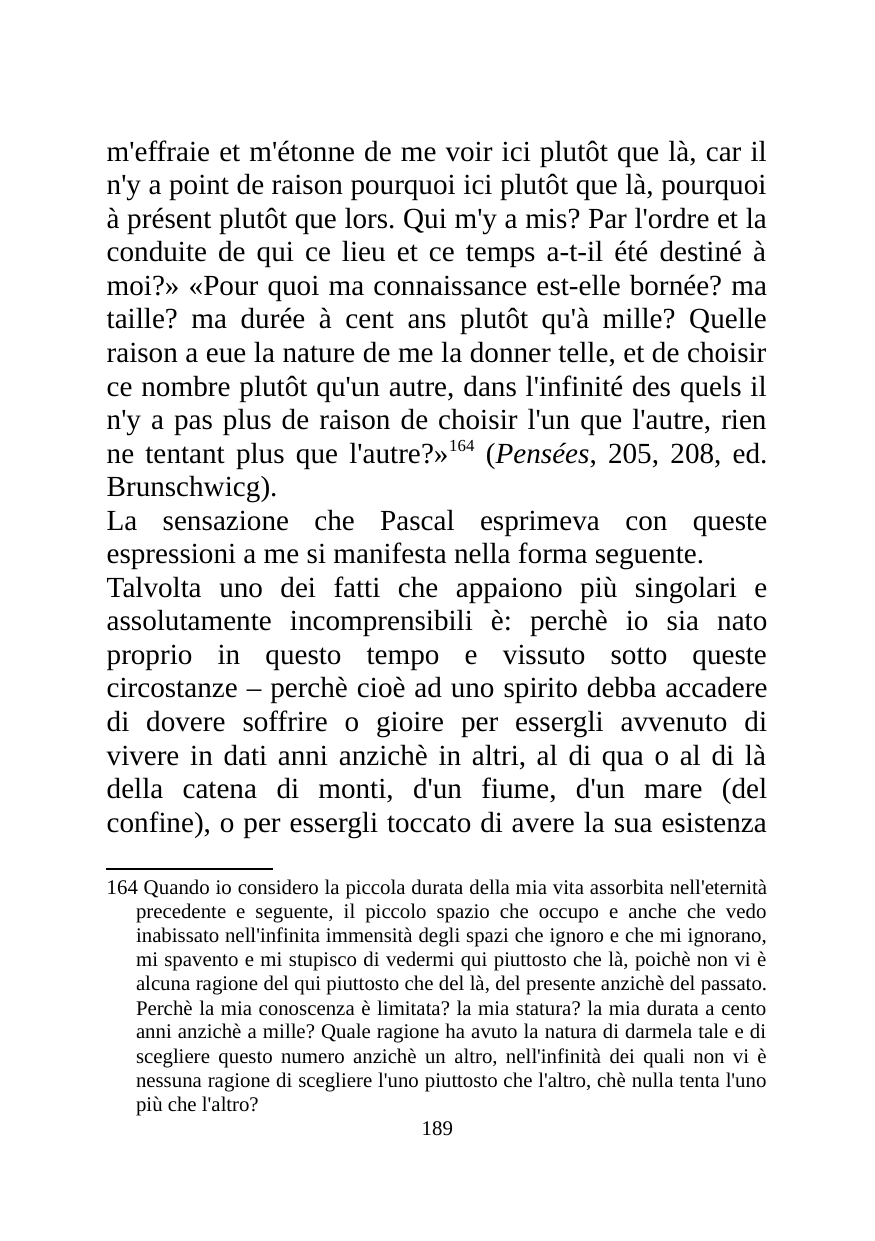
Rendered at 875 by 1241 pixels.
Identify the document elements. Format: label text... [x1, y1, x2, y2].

text Talvolta uno dei fatti che appaiono più singolari e assolutamente incomprensibili è: perchè io sia nato proprio in questo tempo e vissuto sotto queste circostanze – perchè cioè ad uno spirito debba accadere di dovere soffrire o gioire per essergli avvenuto di vivere in dati anni anzichè in altri, al di qua o al di là della catena di monti, d'un fiume, d'un mare (del confine), o per essergli toccato di avere la sua esistenza [106, 570, 768, 838]
text m'effraie et m'étonne de me voir ici plutôt que là, car il n'y a point de raison pourquoi ici plutôt que là, pourquoi à présent plutôt que lors. Qui m'y a mis? Par l'ordre et la conduite de qui ce lieu et ce temps a-t-il été destiné à moi?» «Pour quoi ma connaissance est-elle bornée? ma taille? ma durée à cent ans plutôt qu'à mille? Quelle raison a eue la nature de me la donner telle, et de choisir ce nombre plutôt qu'un autre, dans l'infinité des quels il n'y a pas plus de raison de choisir l'un que l'autre, rien ne tentant plus que l'autre?» (Pensées, 205, 208, ed. Brunschwicg). [106, 134, 768, 503]
text Quando io considero la piccola durata della mia vita assorbita nell'eternità precedente e seguente, il piccolo spazio che occupo e anche che vedo inabissato nell'infinita immensità degli spazi che ignoro e che mi ignorano, mi spavento e mi stupisco di vedermi qui piuttosto che là, poichè non vi è alcuna ragione del qui piuttosto che del là, del presente anzichè del passato. Perchè la mia conoscenza è limitata? la mia statura? la mia durata a cento anni anzichè a mille? Quale ragione ha avuto la natura di darmela tale e di scegliere questo numero anzichè un altro, nell'infinità dei quali non vi è nessuna ragione di scegliere l'uno piuttosto che l'altro, chè nulla tenta l'uno più che l'altro? [106, 875, 768, 1116]
text La sensazione che Pascal esprimeva con queste espressioni a me si manifesta nella forma seguente. [106, 503, 768, 570]
